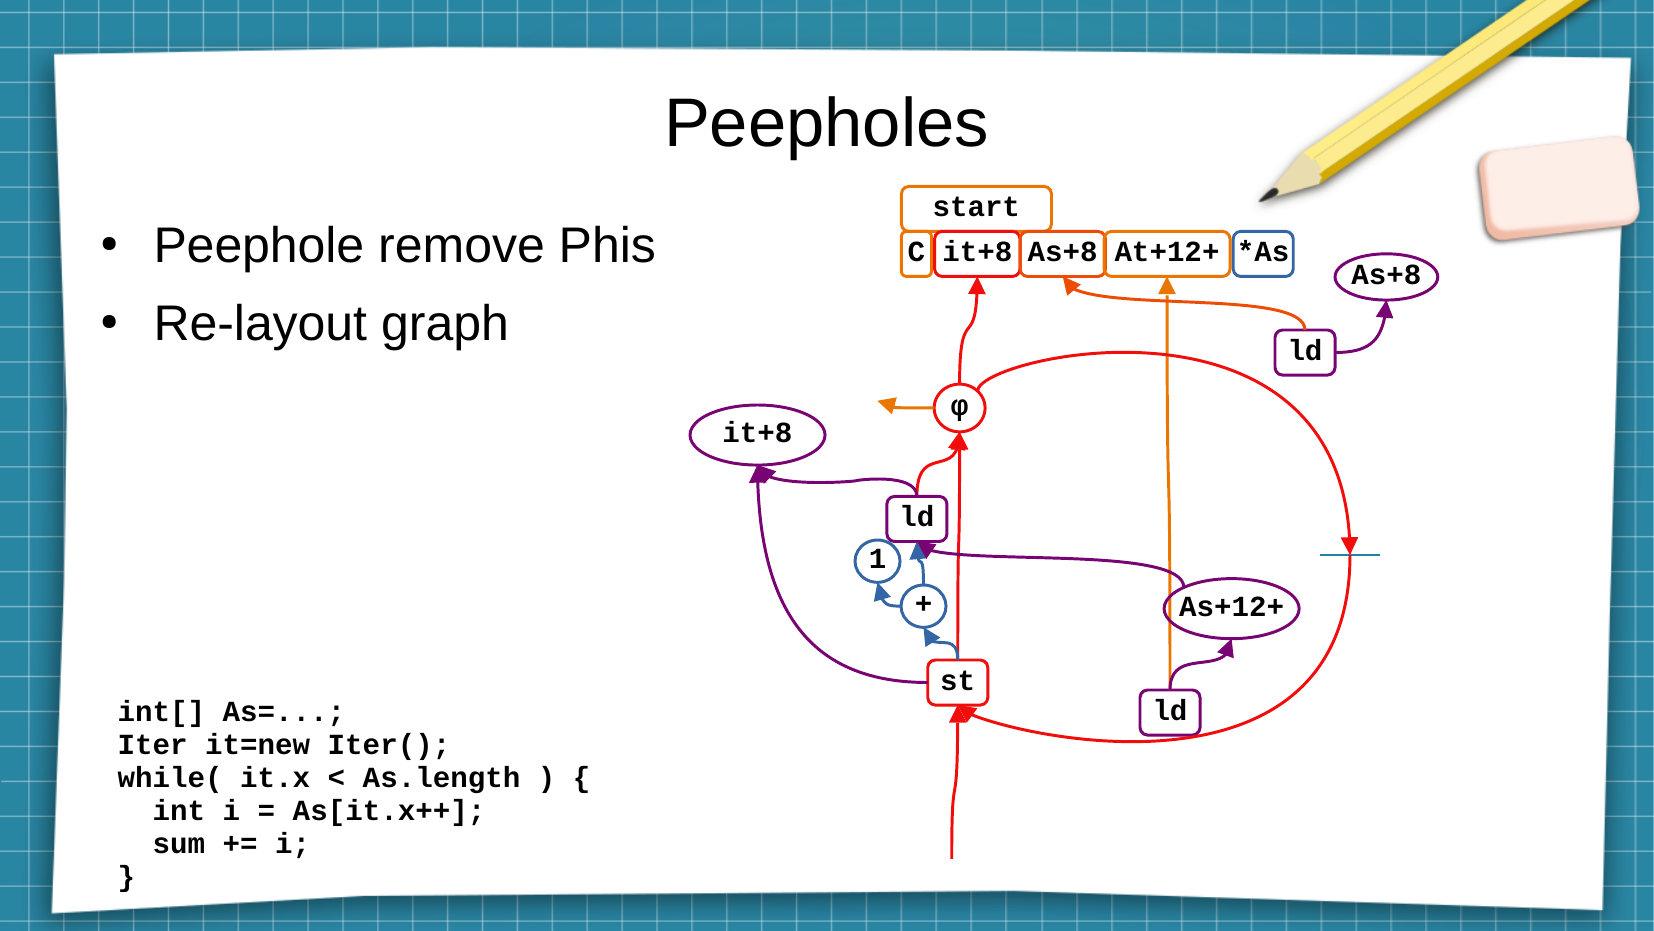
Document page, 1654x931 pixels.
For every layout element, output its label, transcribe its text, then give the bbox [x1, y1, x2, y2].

picture [0, 0, 1654, 931]
text_box *As [1233, 231, 1294, 277]
text_box As+8 [1020, 231, 1105, 277]
title Peepholes [82, 45, 1571, 201]
text_box st [927, 660, 988, 706]
text_box At+12+ [1104, 231, 1231, 277]
text_box ld [1275, 330, 1336, 376]
text_box int[] As=...; Iter it=new Iter(); while( it.x < As.length ) { int i = As[it.x++]; sum += i; } [102, 690, 781, 903]
text_box φ [934, 384, 986, 432]
text_box start [901, 186, 1052, 232]
text_box ld [886, 496, 947, 542]
text_box 1 [855, 540, 901, 583]
text_box C [901, 231, 932, 277]
text_box As+8 [1335, 253, 1438, 301]
list Peephole remove Phis Re-layout graph [82, 217, 706, 676]
text_box it+8 [934, 231, 1020, 277]
text_box ld [1140, 690, 1201, 736]
text_box As+12+ [1164, 578, 1300, 639]
text_box it+8 [690, 405, 826, 466]
text_box + [901, 585, 947, 628]
